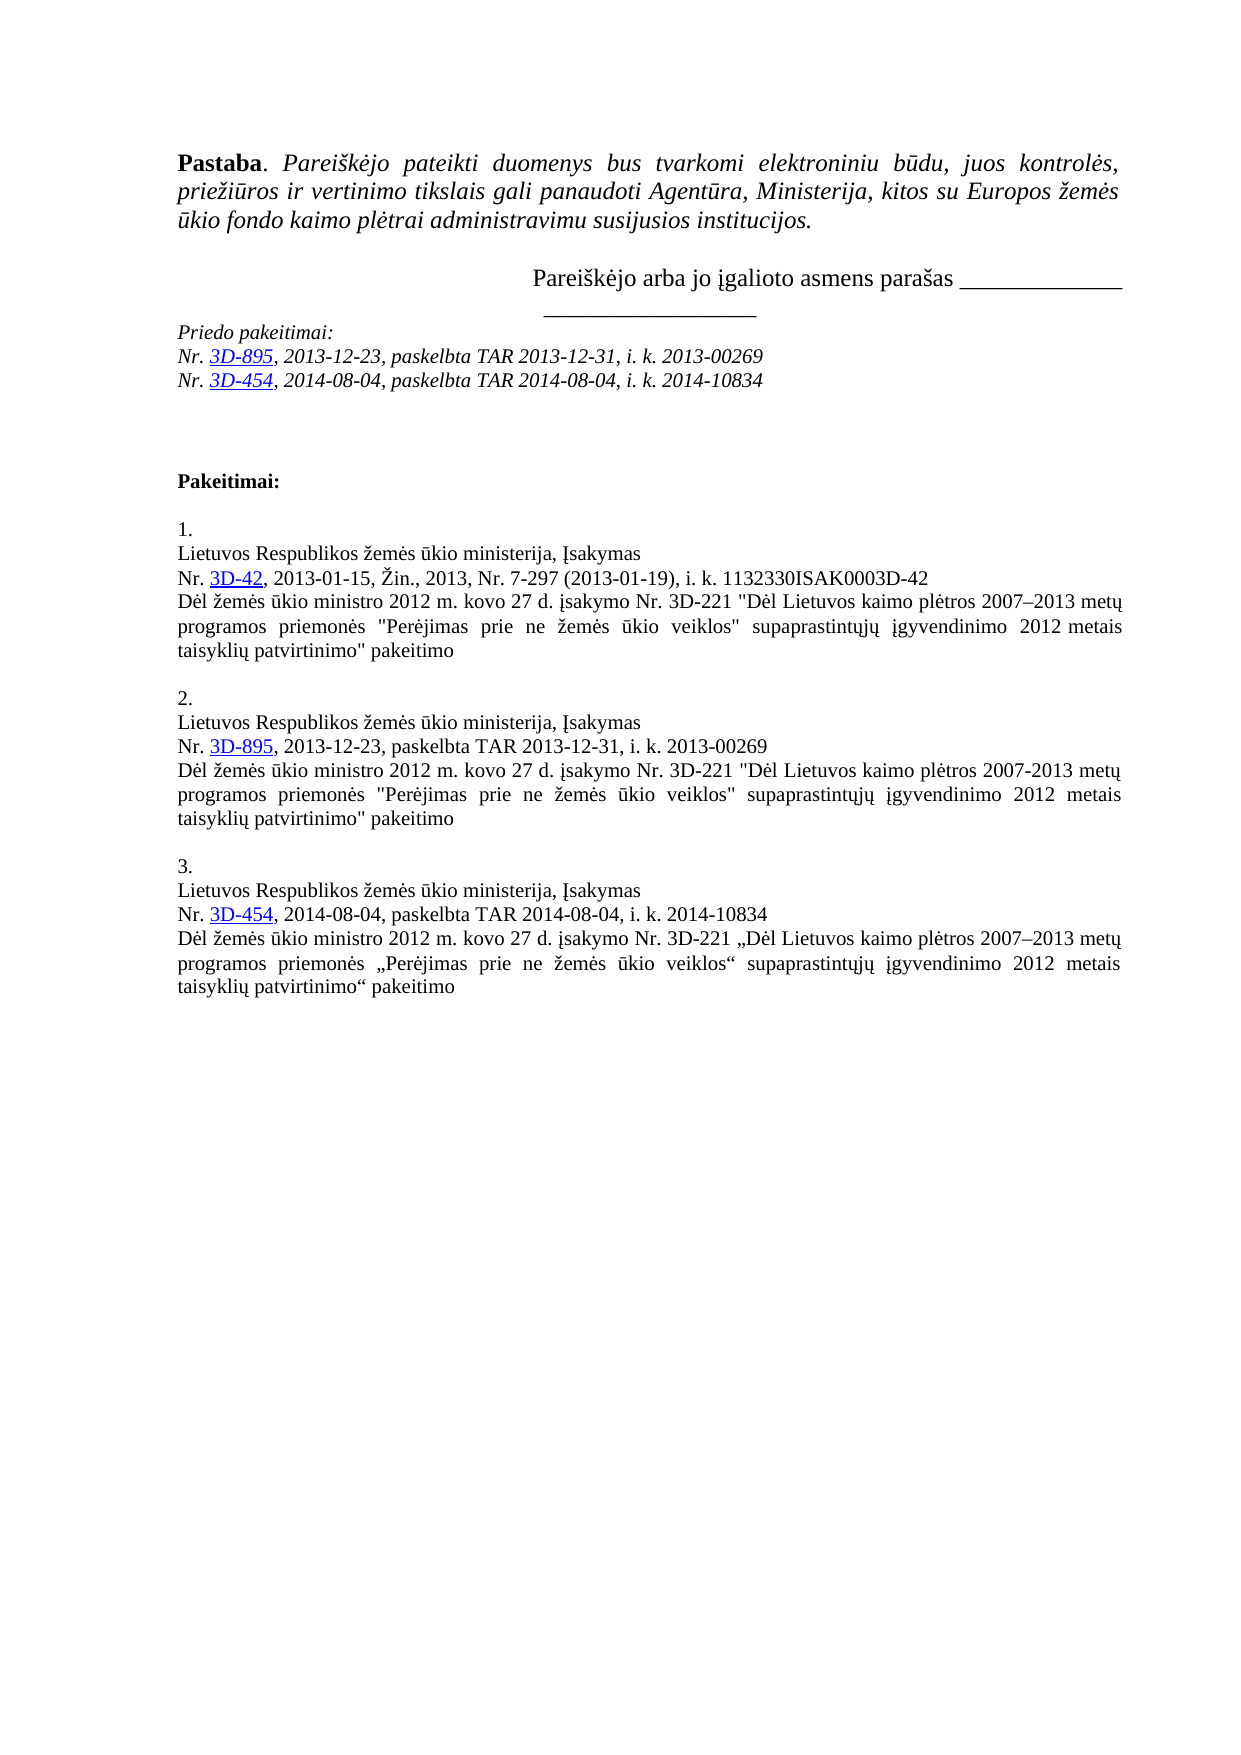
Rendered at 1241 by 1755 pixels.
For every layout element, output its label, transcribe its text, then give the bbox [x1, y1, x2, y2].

text Pakeitimai: [177, 469, 1122, 493]
text Dėl žemės ūkio ministro 2012 m. kovo 27 d. įsakymo Nr. 3D-221 „Dėl Lietuvos kaimo plėtros 2007–2013 metų programos priemonės „Perėjimas prie ne žemės ūkio veiklos“ supaprastintųjų įgyvendinimo 2012 metais taisyklių patvirtinimo“ pakeitimo [177, 926, 1122, 998]
text Dėl žemės ūkio ministro 2012 m. kovo 27 d. įsakymo Nr. 3D-221 "Dėl Lietuvos kaimo plėtros 2007–2013 metų programos priemonės "Perėjimas prie ne žemės ūkio veiklos" supaprastintųjų įgyvendinimo 2012 metais taisyklių patvirtinimo" pakeitimo [177, 589, 1122, 662]
text Dėl žemės ūkio ministro 2012 m. kovo 27 d. įsakymo Nr. 3D-221 "Dėl Lietuvos kaimo plėtros 2007-2013 metų programos priemonės "Perėjimas prie ne žemės ūkio veiklos" supaprastintųjų įgyvendinimo 2012 metais taisyklių patvirtinimo" pakeitimo [177, 758, 1122, 830]
text 2. [177, 686, 1122, 710]
text Pareiškėjo arba jo įgalioto asmens parašas _____________ [177, 263, 1122, 291]
text Lietuvos Respublikos žemės ūkio ministerija, Įsakymas [177, 878, 1122, 902]
text Nr. 3D-895, 2013-12-23, paskelbta TAR 2013-12-31, i. k. 2013-00269 [177, 734, 1122, 758]
text _________________ [177, 291, 1122, 320]
text Nr. 3D-42, 2013-01-15, Žin., 2013, Nr. 7-297 (2013-01-19), i. k. 1132330ISAK0003D-42 [177, 565, 1122, 589]
text Lietuvos Respublikos žemės ūkio ministerija, Įsakymas [177, 710, 1122, 734]
text 3. [177, 854, 1122, 878]
text Nr. 3D-454, 2014-08-04, paskelbta TAR 2014-08-04, i. k. 2014-10834 [177, 368, 1122, 392]
text Nr. 3D-454, 2014-08-04, paskelbta TAR 2014-08-04, i. k. 2014-10834 [177, 902, 1122, 926]
text 1. [177, 517, 1122, 541]
text Nr. 3D-895, 2013-12-23, paskelbta TAR 2013-12-31, i. k. 2013-00269 [177, 344, 1122, 368]
text Lietuvos Respublikos žemės ūkio ministerija, Įsakymas [177, 541, 1122, 565]
text Priedo pakeitimai: [177, 320, 1122, 344]
text Pastaba. Pareiškėjo pateikti duomenys bus tvarkomi elektroniniu būdu, juos kontrolės, priežiūros ir vertinimo tikslais gali panaudoti Agentūra, Ministerija, kitos su Europos žemės ūkio fondo kaimo plėtrai administravimu susijusios institucijos. [177, 148, 1122, 234]
